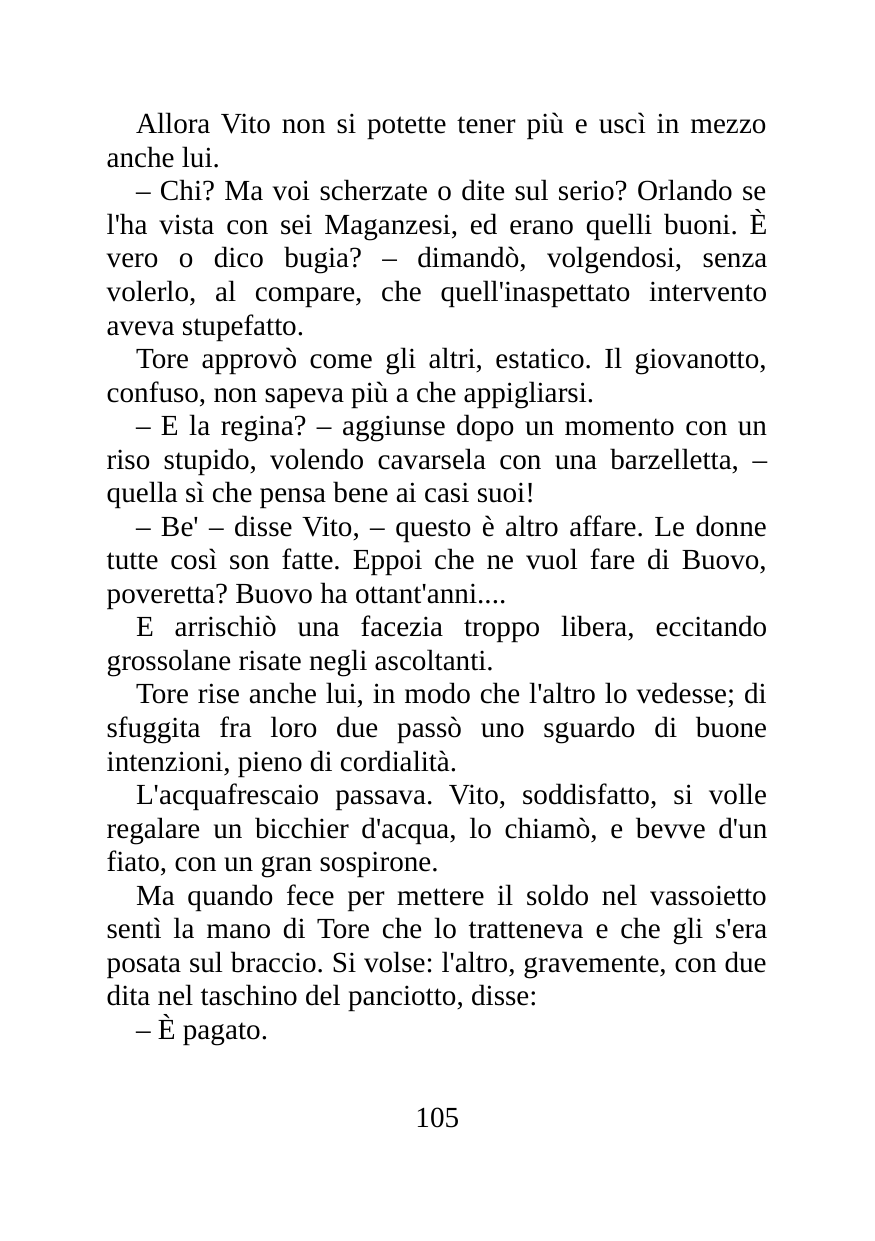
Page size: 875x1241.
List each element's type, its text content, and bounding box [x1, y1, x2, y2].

text Tore approvò come gli altri, estatico. Il giovanotto, confuso, non sapeva più a che appigliarsi. [106, 341, 768, 408]
text ‒ Chi? Ma voi scherzate o dite sul serio? Orlando se l'ha vista con sei Maganzesi, ed erano quelli buoni. È vero o dico bugia? ‒ dimandò, volgendosi, senza volerlo, al compare, che quell'inaspettato intervento aveva stupefatto. [106, 173, 768, 341]
text ‒ Be' ‒ disse Vito, ‒ questo è altro affare. Le donne tutte così son fatte. Eppoi che ne vuol fare di Buovo, poveretta? Buovo ha ottant'anni.... [106, 509, 768, 609]
text ‒ E la regina? ‒ aggiunse dopo un momento con un riso stupido, volendo cavarsela con una barzelletta, ‒ quella sì che pensa bene ai casi suoi! [106, 408, 768, 509]
text Tore rise anche lui, in modo che l'altro lo vedesse; di sfuggita fra loro due passò uno sguardo di buone intenzioni, pieno di cordialità. [106, 677, 768, 777]
text ‒ È pagato. [106, 1012, 768, 1046]
text Allora Vito non si potette tener più e uscì in mezzo anche lui. [106, 106, 768, 173]
text E arrischiò una facezia troppo libera, eccitando grossolane risate negli ascoltanti. [106, 609, 768, 677]
text Ma quando fece per mettere il soldo nel vassoietto sentì la mano di Tore che lo tratteneva e che gli s'era posata sul braccio. Si volse: l'altro, gravemente, con due dita nel taschino del panciotto, disse: [106, 878, 768, 1012]
text L'acquafrescaio passava. Vito, soddisfatto, si volle regalare un bicchier d'acqua, lo chiamò, e bevve d'un fiato, con un gran sospirone. [106, 777, 768, 878]
